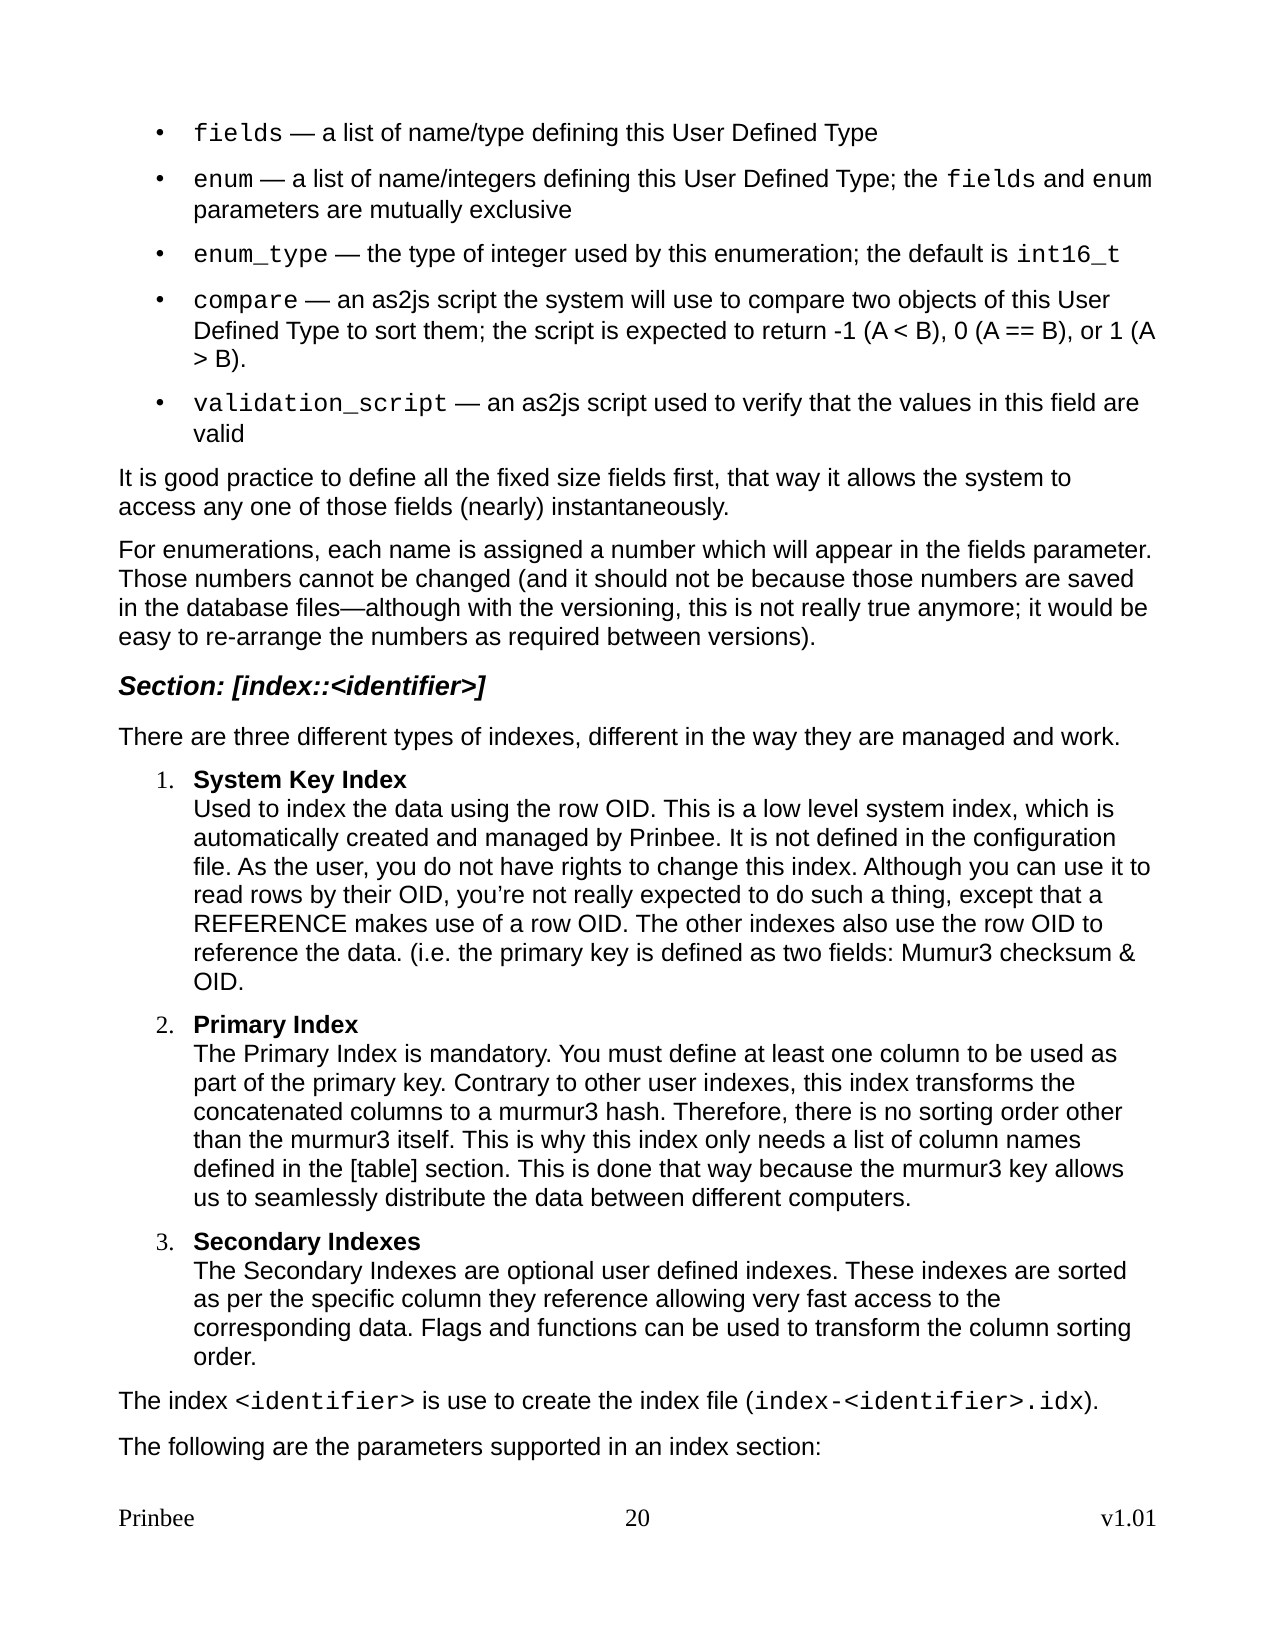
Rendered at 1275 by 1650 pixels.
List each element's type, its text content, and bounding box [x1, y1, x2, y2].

list Secondary Indexes The Secondary Indexes are optional user defined indexes. These indexes are sorted as per the specific column they reference allowing very fast access to the corresponding data. Flags and functions can be used to transform the column sorting order. [156, 1227, 1157, 1371]
list Primary Index The Primary Index is mandatory. You must define at least one column to be used as part of the primary key. Contrary to other user indexes, this index transforms the concatenated columns to a murmur3 hash. Therefore, there is no sorting order other than the murmur3 itself. This is why this index only needs a list of column names defined in the [table] section. This is done that way because the murmur3 key allows us to seamlessly distribute the data between different computers. [156, 1010, 1157, 1212]
list System Key Index Used to index the data using the row OID. This is a low level system index, which is automatically created and managed by Prinbee. It is not defined in the configuration file. As the user, you do not have rights to change this index. Although you can use it to read rows by their OID, you’re not really expected to do such a thing, except that a REFERENCE makes use of a row OID. The other indexes also use the row OID to reference the data. (i.e. the primary key is defined as two fields: Mumur3 checksum & OID. [156, 765, 1157, 995]
list enum_type — the type of integer used by this enumeration; the default is int16_t [156, 239, 1157, 270]
text It is good practice to define all the fixed size fields first, that way it allows the system to access any one of those fields (nearly) instantaneously. [118, 463, 1157, 520]
list enum — a list of name/integers defining this User Defined Type; the fields and enum parameters are mutually exclusive [156, 164, 1157, 224]
list validation_script — an as2js script used to verify that the values in this field are valid [156, 388, 1157, 448]
list fields — a list of name/type defining this User Defined Type [156, 118, 1157, 149]
subtitle Section: [index::<identifier>] [118, 670, 1157, 702]
list compare — an as2js script the system will use to compare two objects of this User Defined Type to sort them; the script is expected to return -1 (A < B), 0 (A == B), or 1 (A > B). [156, 285, 1157, 373]
text The index <identifier> is use to create the index file (index-<identifier>.idx). [118, 1386, 1157, 1417]
text There are three different types of indexes, different in the way they are managed and work. [118, 722, 1157, 750]
text For enumerations, each name is assigned a number which will appear in the fields parameter. Those numbers cannot be changed (and it should not be because those numbers are saved in the database files—although with the versioning, this is not really true anymore; it would be easy to re-arrange the numbers as required between versions). [118, 535, 1157, 650]
text The following are the parameters supported in an index section: [118, 1432, 1157, 1460]
